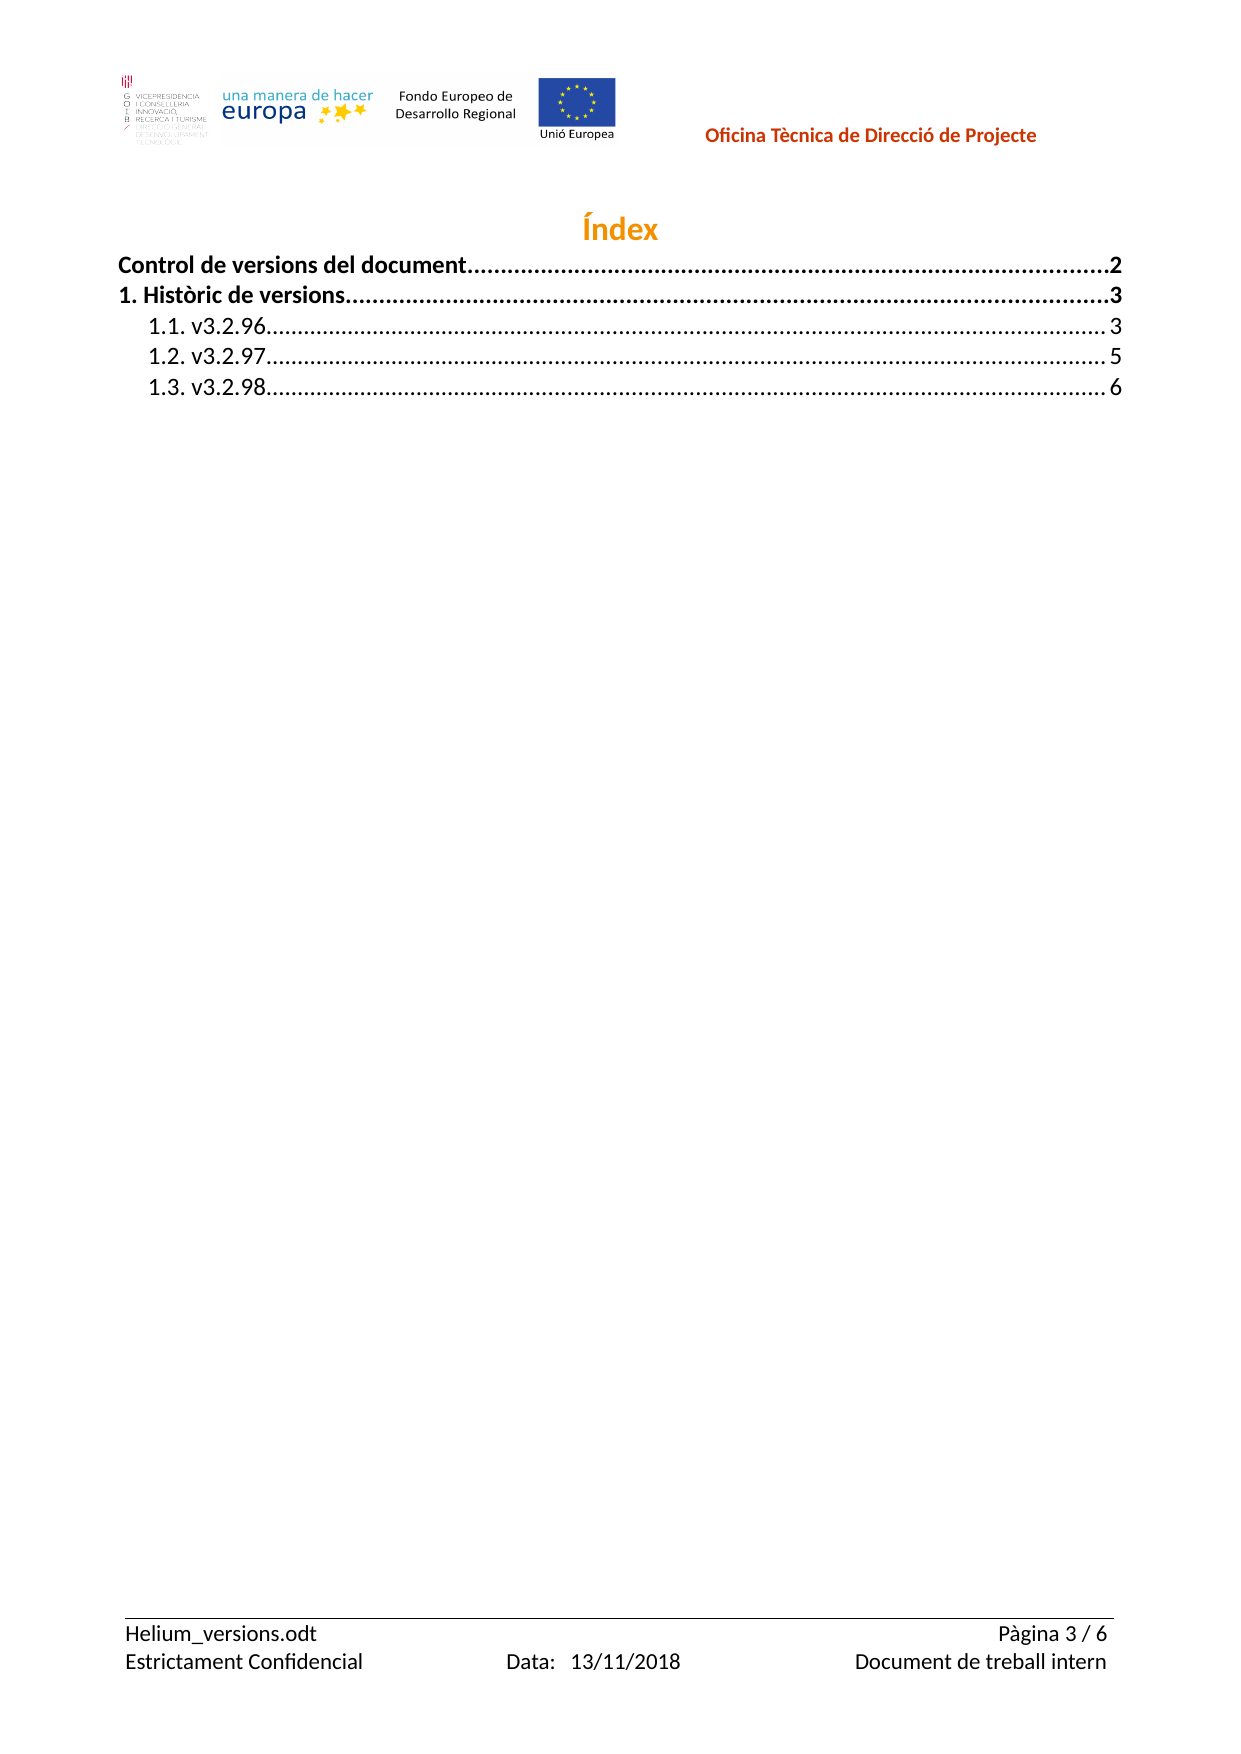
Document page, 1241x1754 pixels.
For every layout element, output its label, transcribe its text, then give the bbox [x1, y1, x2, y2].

text Índex [118, 208, 1122, 249]
picture [118, 73, 213, 147]
text Control de versions del document 2 [118, 249, 1122, 279]
text 1.1. v3.2.96 3 [148, 310, 1122, 341]
text 1.3. v3.2.98 6 [148, 371, 1122, 402]
picture [219, 73, 621, 147]
text 1.2. v3.2.97 5 [148, 341, 1122, 371]
text 1. Històric de versions 3 [118, 279, 1122, 310]
